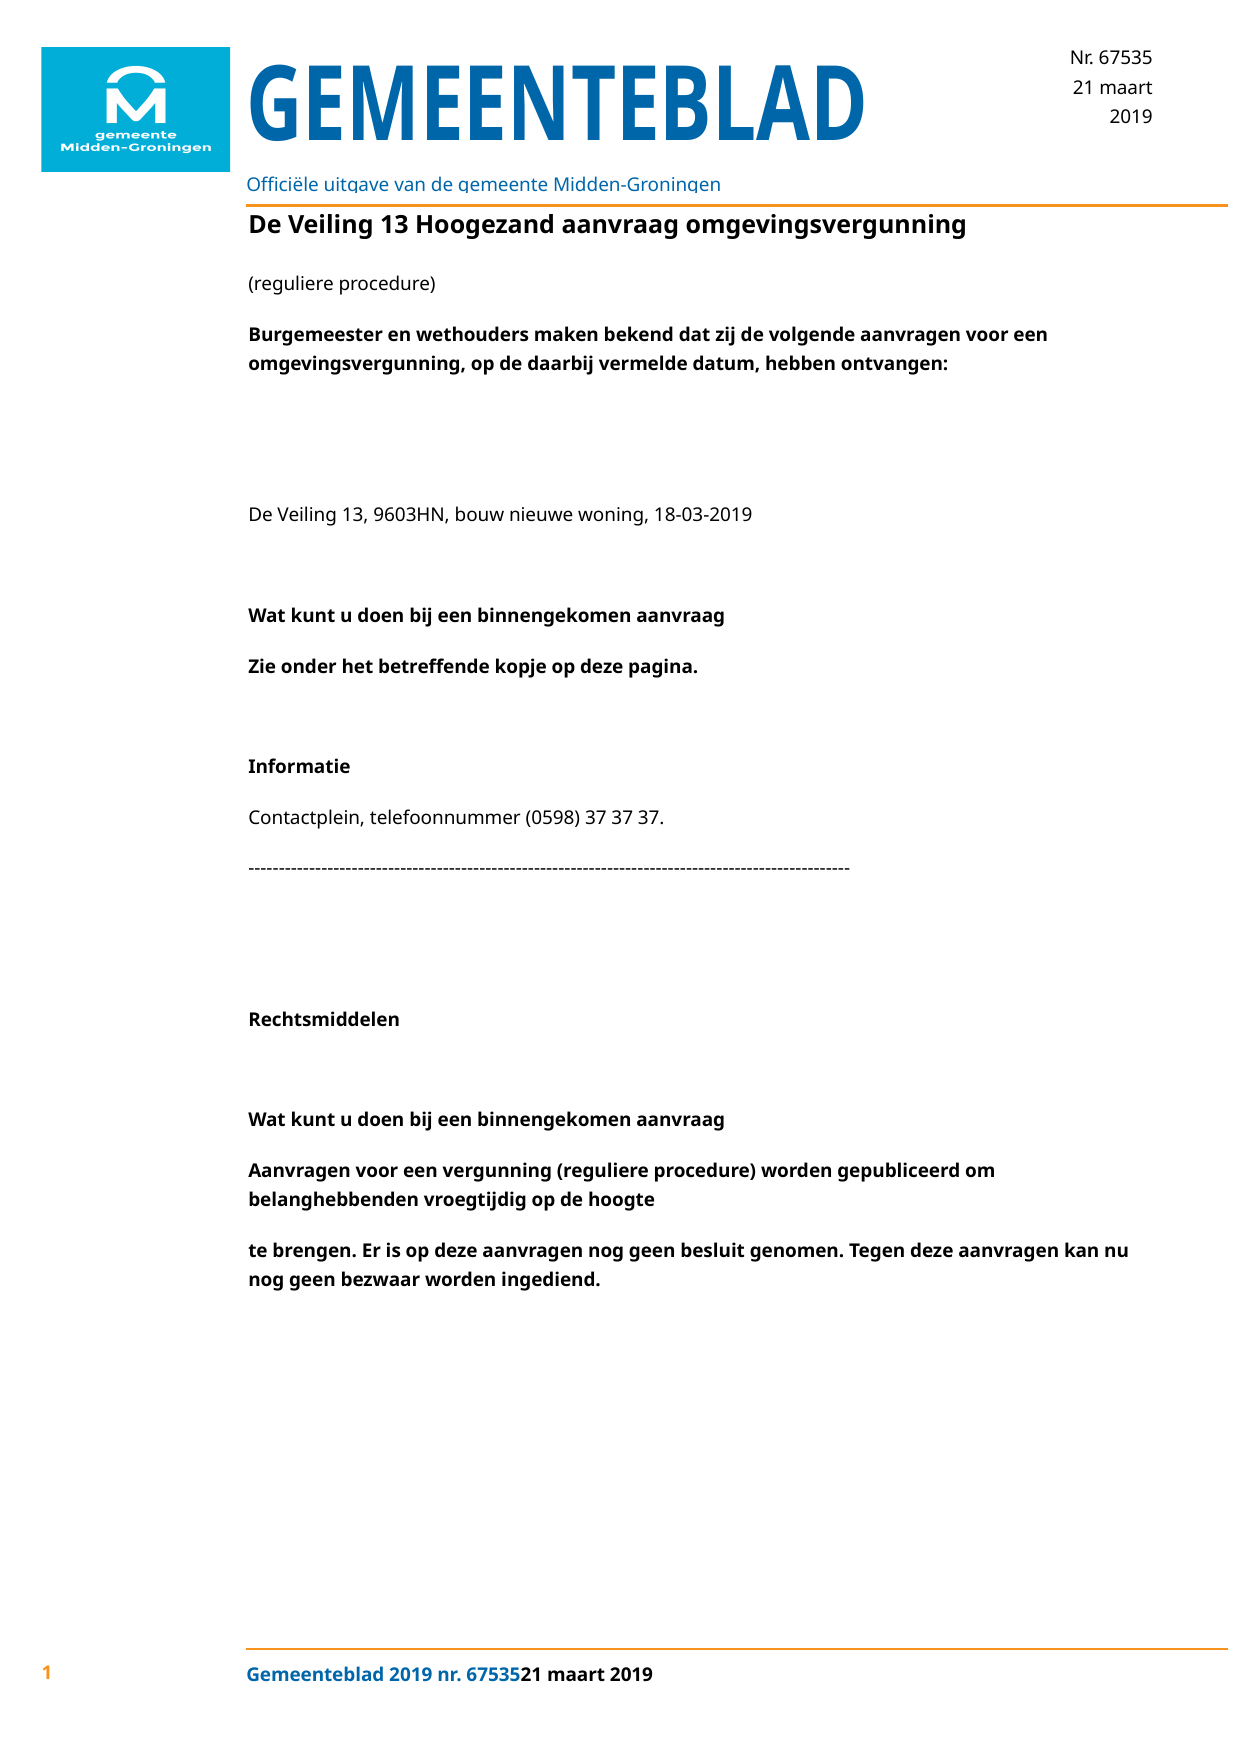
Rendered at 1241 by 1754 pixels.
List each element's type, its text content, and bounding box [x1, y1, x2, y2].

text Rechtsmiddelen [248, 1006, 1152, 1031]
picture [184, 146, 190, 153]
text --------------------------------------------------------------------------------------------------- [248, 854, 1152, 880]
text Wat kunt u doen bij een binnengekomen aanvraag [248, 602, 1152, 628]
picture [107, 89, 165, 122]
text te brengen. Er is op deze aanvragen nog geen besluit genomen. Tegen deze aanvragen kan nu nog geen bezwaar worden ingediend. [248, 1237, 1152, 1292]
picture [108, 66, 164, 82]
text Zie onder het betreffende kopje op deze pagina. [248, 653, 1152, 678]
text Informatie [248, 754, 1152, 779]
text De Veiling 13, 9603HN, bouw nieuwe woning, 18-03-2019 [248, 502, 1152, 527]
text De Veiling 13 Hoogezand aanvraag omgevingsvergunning [248, 207, 1152, 241]
text Burgemeester en wethouders maken bekend dat zij de volgende aanvragen voor een omgevingsvergunning, op de daarbij vermelde datum, hebben ontvangen: [248, 321, 1152, 376]
text Wat kunt u doen bij een binnengekomen aanvraag [248, 1107, 1152, 1132]
text (reguliere procedure) [248, 270, 1152, 296]
text Aanvragen voor een vergunning (reguliere procedure) worden gepubliceerd om belanghebbenden vroegtijdig op de hoogte [248, 1157, 1152, 1212]
text Contactplein, telefoonnummer (0598) 37 37 37. [248, 804, 1152, 830]
